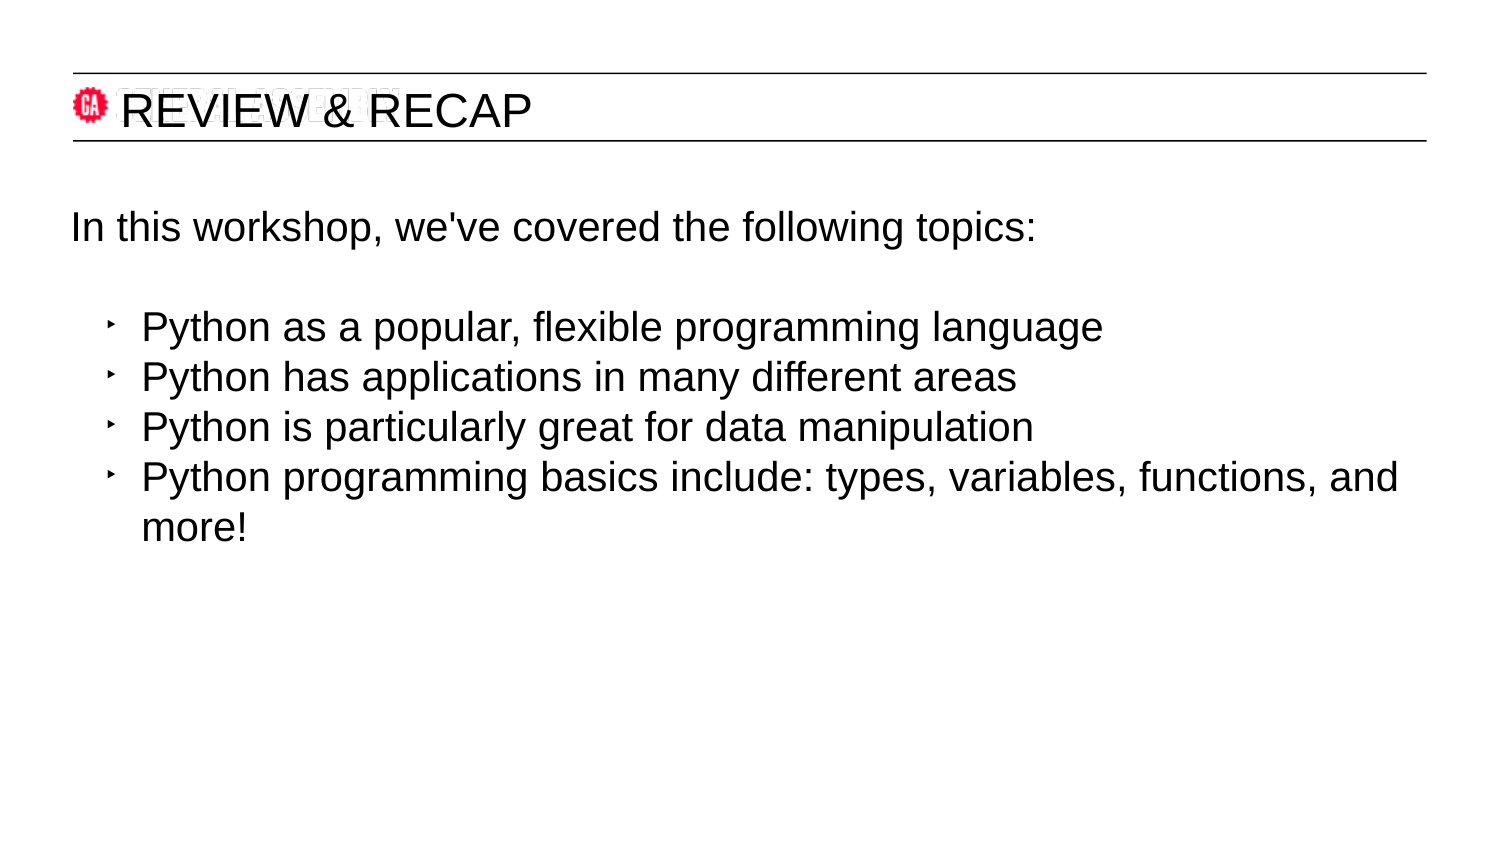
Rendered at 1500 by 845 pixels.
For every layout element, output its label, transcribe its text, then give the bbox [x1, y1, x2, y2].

text_box In this workshop, we've covered the following topics: Python as a popular, flexible programming language Python has applications in many different areas Python is particularly great for data manipulation Python programming basics include: types, variables, functions, and more! [70, 199, 1424, 752]
picture [73, 87, 120, 123]
text_box REVIEW & RECAP [120, 79, 561, 129]
